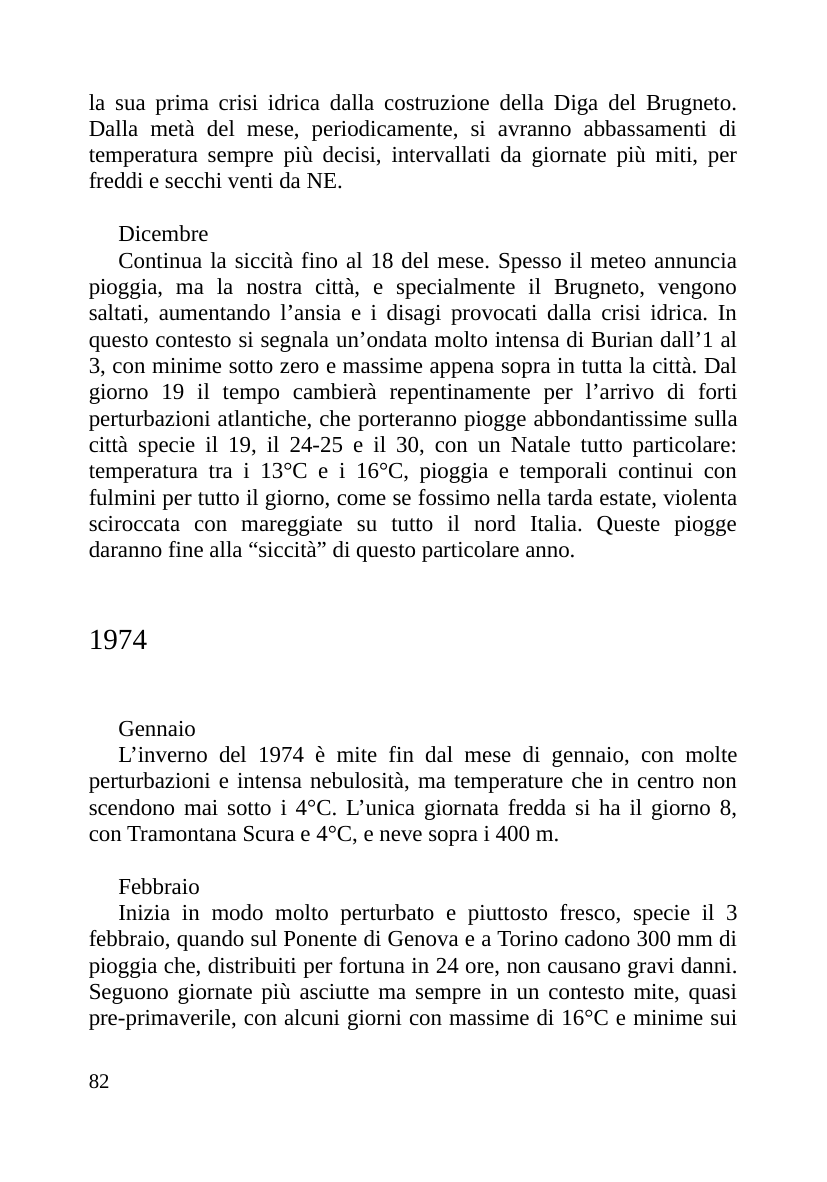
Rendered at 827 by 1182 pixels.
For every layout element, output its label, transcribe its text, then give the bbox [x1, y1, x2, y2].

text Inizia in modo molto perturbato e piuttosto fresco, specie il 3 febbraio, quando sul Ponente di Genova e a Torino cadono 300 mm di pioggia che, distribuiti per fortuna in 24 ore, non causano gravi danni. Seguono giornate più asciutte ma sempre in un contesto mite, quasi pre-primaverile, con alcuni giorni con massime di 16°C e minime sui [88, 899, 738, 1031]
text Dicembre [88, 220, 738, 247]
text L’inverno del 1974 è mite fin dal mese di gennaio, con molte perturbazioni e intensa nebulosità, ma temperature che in centro non scendono mai sotto i 4°C. L’unica giornata fredda si ha il giorno 8, con Tramontana Scura e 4°C, e neve sopra i 400 m. [88, 741, 738, 846]
text la sua prima crisi idrica dalla costruzione della Diga del Brugneto. Dalla metà del mese, periodicamente, si avranno abbassamenti di temperatura sempre più decisi, intervallati da giornate più miti, per freddi e secchi venti da NE. [88, 88, 738, 194]
text Continua la siccità fino al 18 del mese. Spesso il meteo annuncia pioggia, ma la nostra città, e specialmente il Brugneto, vengono saltati, aumentando l’ansia e i disagi provocati dalla crisi idrica. In questo contesto si segnala un’ondata molto intensa di Burian dall’1 al 3, con minime sotto zero e massime appena sopra in tutta la città. Dal giorno 19 il tempo cambierà repentinamente per l’arrivo di forti perturbazioni atlantiche, che porteranno piogge abbondantissime sulla città specie il 19, il 24-25 e il 30, con un Natale tutto particolare: temperatura tra i 13°C e i 16°C, pioggia e temporali continui con fulmini per tutto il giorno, come se fossimo nella tarda estate, violenta sciroccata con mareggiate su tutto il nord Italia. Queste piogge daranno fine alla “siccità” di questo particolare anno. [88, 247, 738, 563]
subtitle 1974 [88, 622, 738, 656]
text Febbraio [88, 873, 738, 899]
text Gennaio [88, 714, 738, 741]
